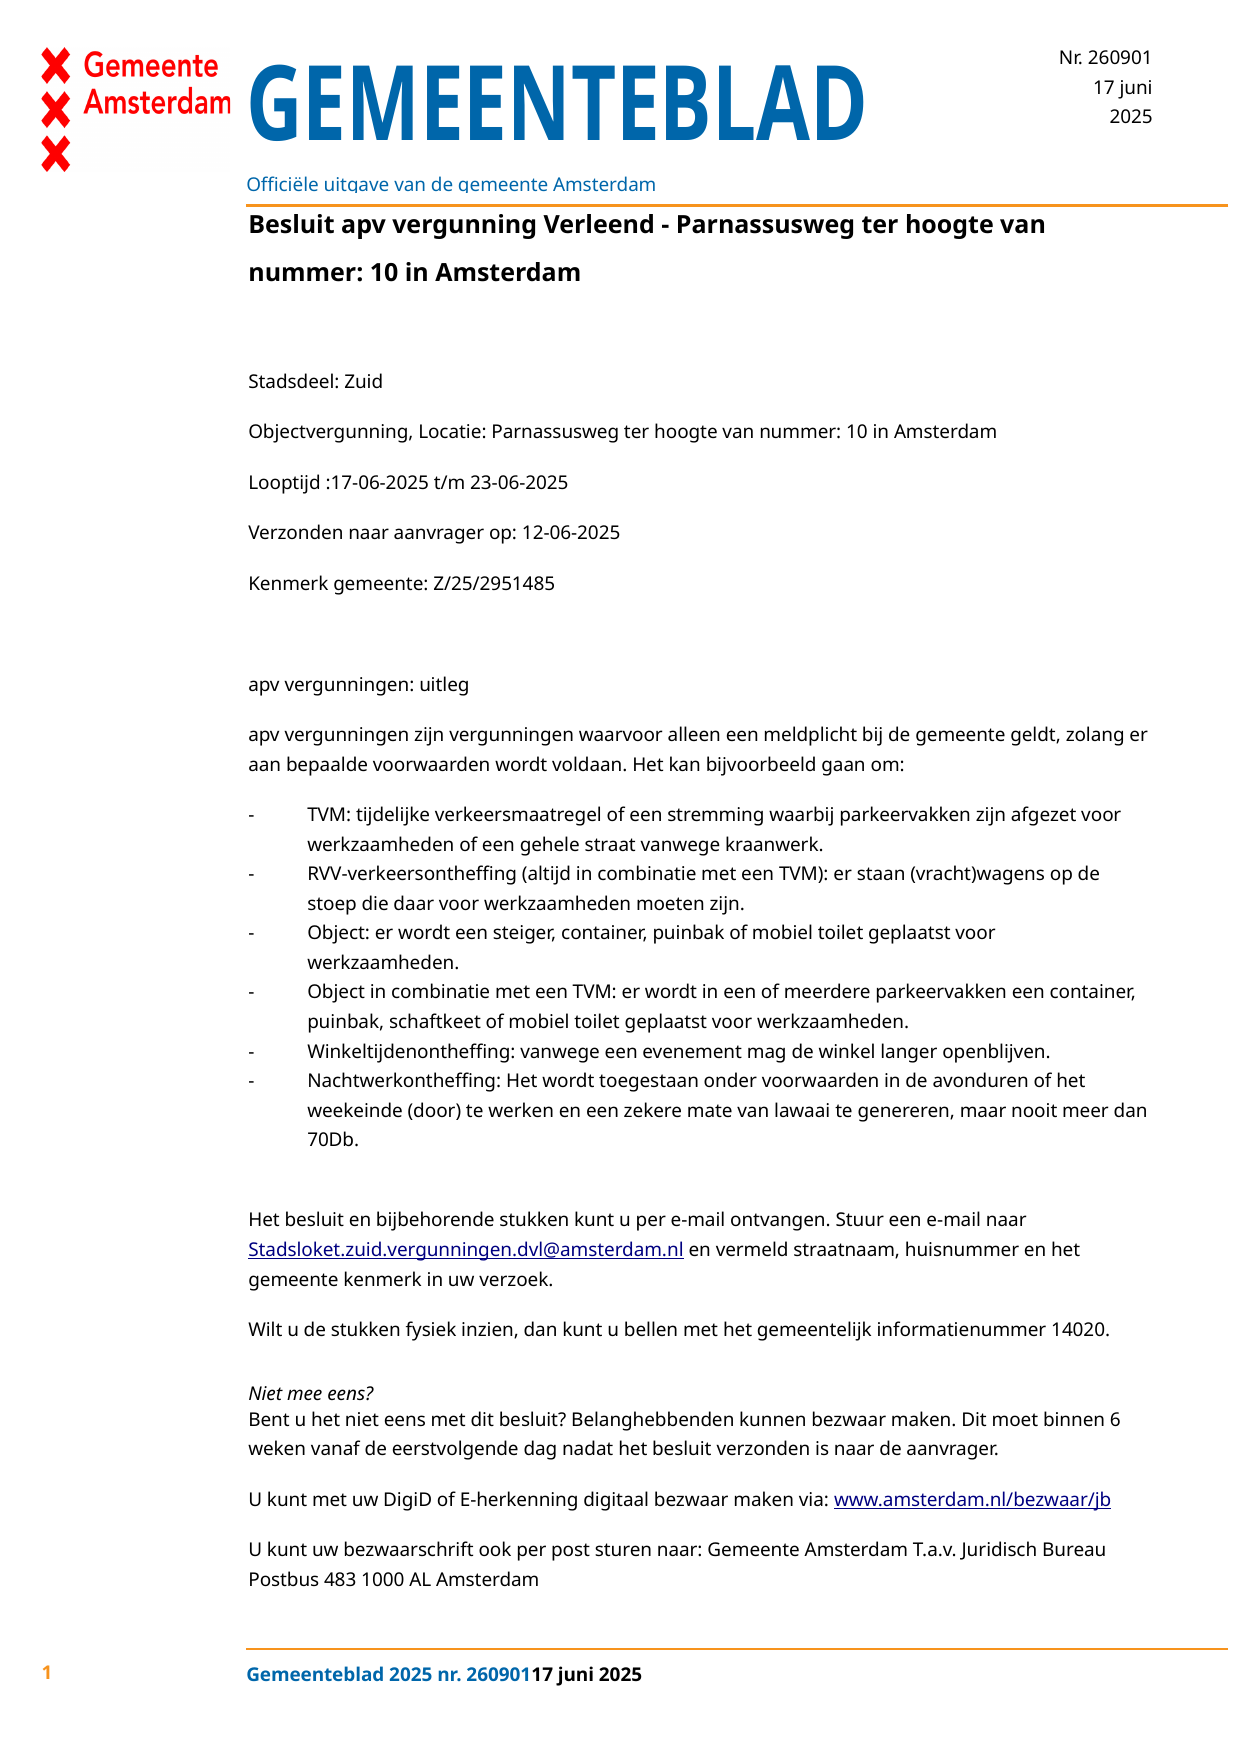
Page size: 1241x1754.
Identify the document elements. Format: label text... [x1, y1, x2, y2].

text Kenmerk gemeente: Z/25/2951485 [248, 570, 1152, 596]
text Wilt u de stukken fysiek inzien, dan kunt u bellen met het gemeentelijk informatienummer 14020. [248, 1316, 1152, 1342]
list Winkeltijdenontheffing: vanwege een evenement mag de winkel langer openblijven. [248, 1038, 1152, 1064]
text apv vergunningen zijn vergunningen waarvoor alleen een meldplicht bij de gemeente geldt, zolang er aan bepaalde voorwaarden wordt voldaan. Het kan bijvoorbeeld gaan om: [248, 721, 1152, 777]
list Nachtwerkontheffing: Het wordt toegestaan onder voorwaarden in de avonduren of het weekeinde (door) te werken en een zekere mate van lawaai te genereren, maar nooit meer dan 70Db. [248, 1067, 1152, 1152]
text Niet mee eens? [248, 1380, 1152, 1406]
picture [41, 47, 231, 172]
text Bent u het niet eens met dit besluit? Belanghebbenden kunnen bezwaar maken. Dit moet binnen 6 weken vanaf de eerstvolgende dag nadat het besluit verzonden is naar de aanvrager. [248, 1406, 1152, 1461]
list RVV-verkeersontheffing (altijd in combinatie met een TVM): er staan (vracht)wagens op de stoep die daar voor werkzaamheden moeten zijn. [248, 860, 1152, 916]
text Looptijd :17-06-2025 t/m 23-06-2025 [248, 469, 1152, 495]
list TVM: tijdelijke verkeersmaatregel of een stremming waarbij parkeervakken zijn afgezet voor werkzaamheden of een gehele straat vanwege kraanwerk. [248, 801, 1152, 857]
list Object: er wordt een steiger, container, puinbak of mobiel toilet geplaatst voor werkzaamheden. [248, 919, 1152, 975]
text Verzonden naar aanvrager op: 12-06-2025 [248, 519, 1152, 545]
list Object in combinatie met een TVM: er wordt in een of meerdere parkeervakken een container, puinbak, schaftkeet of mobiel toilet geplaatst voor werkzaamheden. [248, 979, 1152, 1034]
text Besluit apv vergunning Verleend - Parnassusweg ter hoogte van nummer: 10 in Amsterdam [248, 207, 1152, 288]
text Stadsdeel: Zuid [248, 368, 1152, 394]
text U kunt met uw DigiD of E-herkenning digitaal bezwaar maken via: www.amsterdam.nl/bezwaar/jb [248, 1486, 1152, 1512]
text apv vergunningen: uitleg [248, 671, 1152, 697]
text Het besluit en bijbehorende stukken kunt u per e-mail ontvangen. Stuur een e-mail naar Stadsloket.zuid.vergunningen.dvl@amsterdam.nl en vermeld straatnaam, huisnummer en het gemeente kenmerk in uw verzoek. [248, 1207, 1152, 1292]
text U kunt uw bezwaarschrift ook per post sturen naar: Gemeente Amsterdam T.a.v. Juridisch Bureau Postbus 483 1000 AL Amsterdam [248, 1536, 1152, 1592]
text Objectvergunning, Locatie: Parnassusweg ter hoogte van nummer: 10 in Amsterdam [248, 419, 1152, 444]
